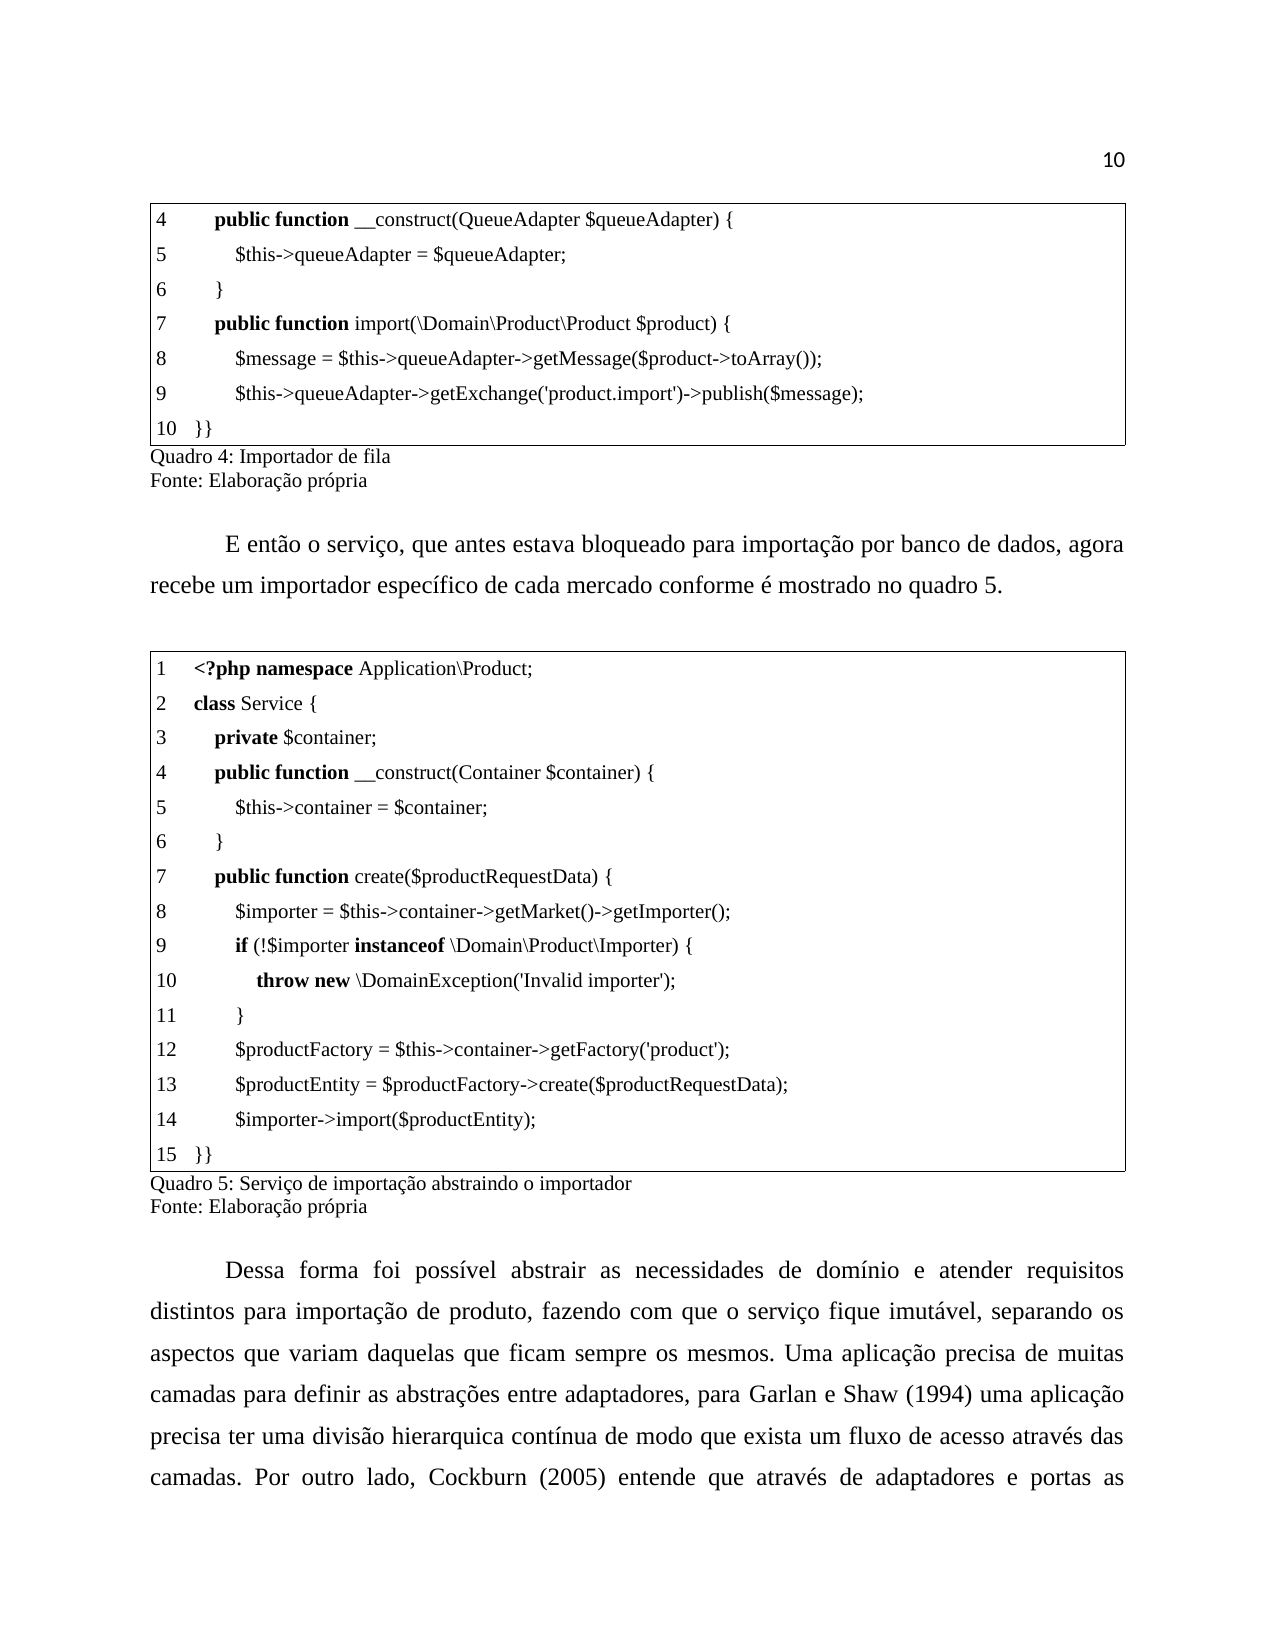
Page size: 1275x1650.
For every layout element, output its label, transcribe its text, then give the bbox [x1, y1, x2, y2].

table_header <?php namespace Application\Product; class Service { private $container; public function __construct(Container $container) { $this->container = $container; } public function create($productRequestData) { $importer = $this->container->getMarket()->getImporter(); if (!$importer instanceof \Domain\Product\Importer) { throw new \DomainException('Invalid importer'); } $productFactory = $this->container->getFactory('product'); $productEntity = $productFactory->create($productRequestData); $importer->import($productEntity); }} [188, 652, 1125, 1171]
table_header 1 2 3 4 5 6 7 8 9 10 11 12 13 14 15 [151, 652, 188, 1171]
text Fonte: Elaboração própria [150, 1194, 1125, 1218]
table_header public function __construct(QueueAdapter $queueAdapter) { $this->queueAdapter = $queueAdapter; } public function import(\Domain\Product\Product $product) { $message = $this->queueAdapter->getMessage($product->toArray()); $this->queueAdapter->getExchange('product.import')->publish($message); }} [188, 204, 1125, 445]
table_header 4 5 6 7 8 9 10 [151, 204, 188, 445]
text Fonte: Elaboração própria [150, 468, 1125, 492]
text E então o serviço, que antes estava bloqueado para importação por banco de dados, agora recebe um importador específico de cada mercado conforme é mostrado no quadro 5. [150, 530, 1125, 599]
text Quadro 4: Importador de fila [150, 446, 1125, 468]
text Dessa forma foi possível abstrair as necessidades de domínio e atender requisitos distintos para importação de produto, fazendo com que o serviço fique imutável, separando os aspectos que variam daquelas que ficam sempre os mesmos. Uma aplicação precisa de muitas camadas para definir as abstrações entre adaptadores, para Garlan e Shaw (1994) uma aplicação precisa ter uma divisão hierarquica contínua de modo que exista um fluxo de acesso através das camadas. Por outro lado, Cockburn (2005) entende que através de adaptadores e portas as [150, 1256, 1125, 1491]
text Quadro 5: Serviço de importação abstraindo o importador [150, 1172, 1125, 1194]
